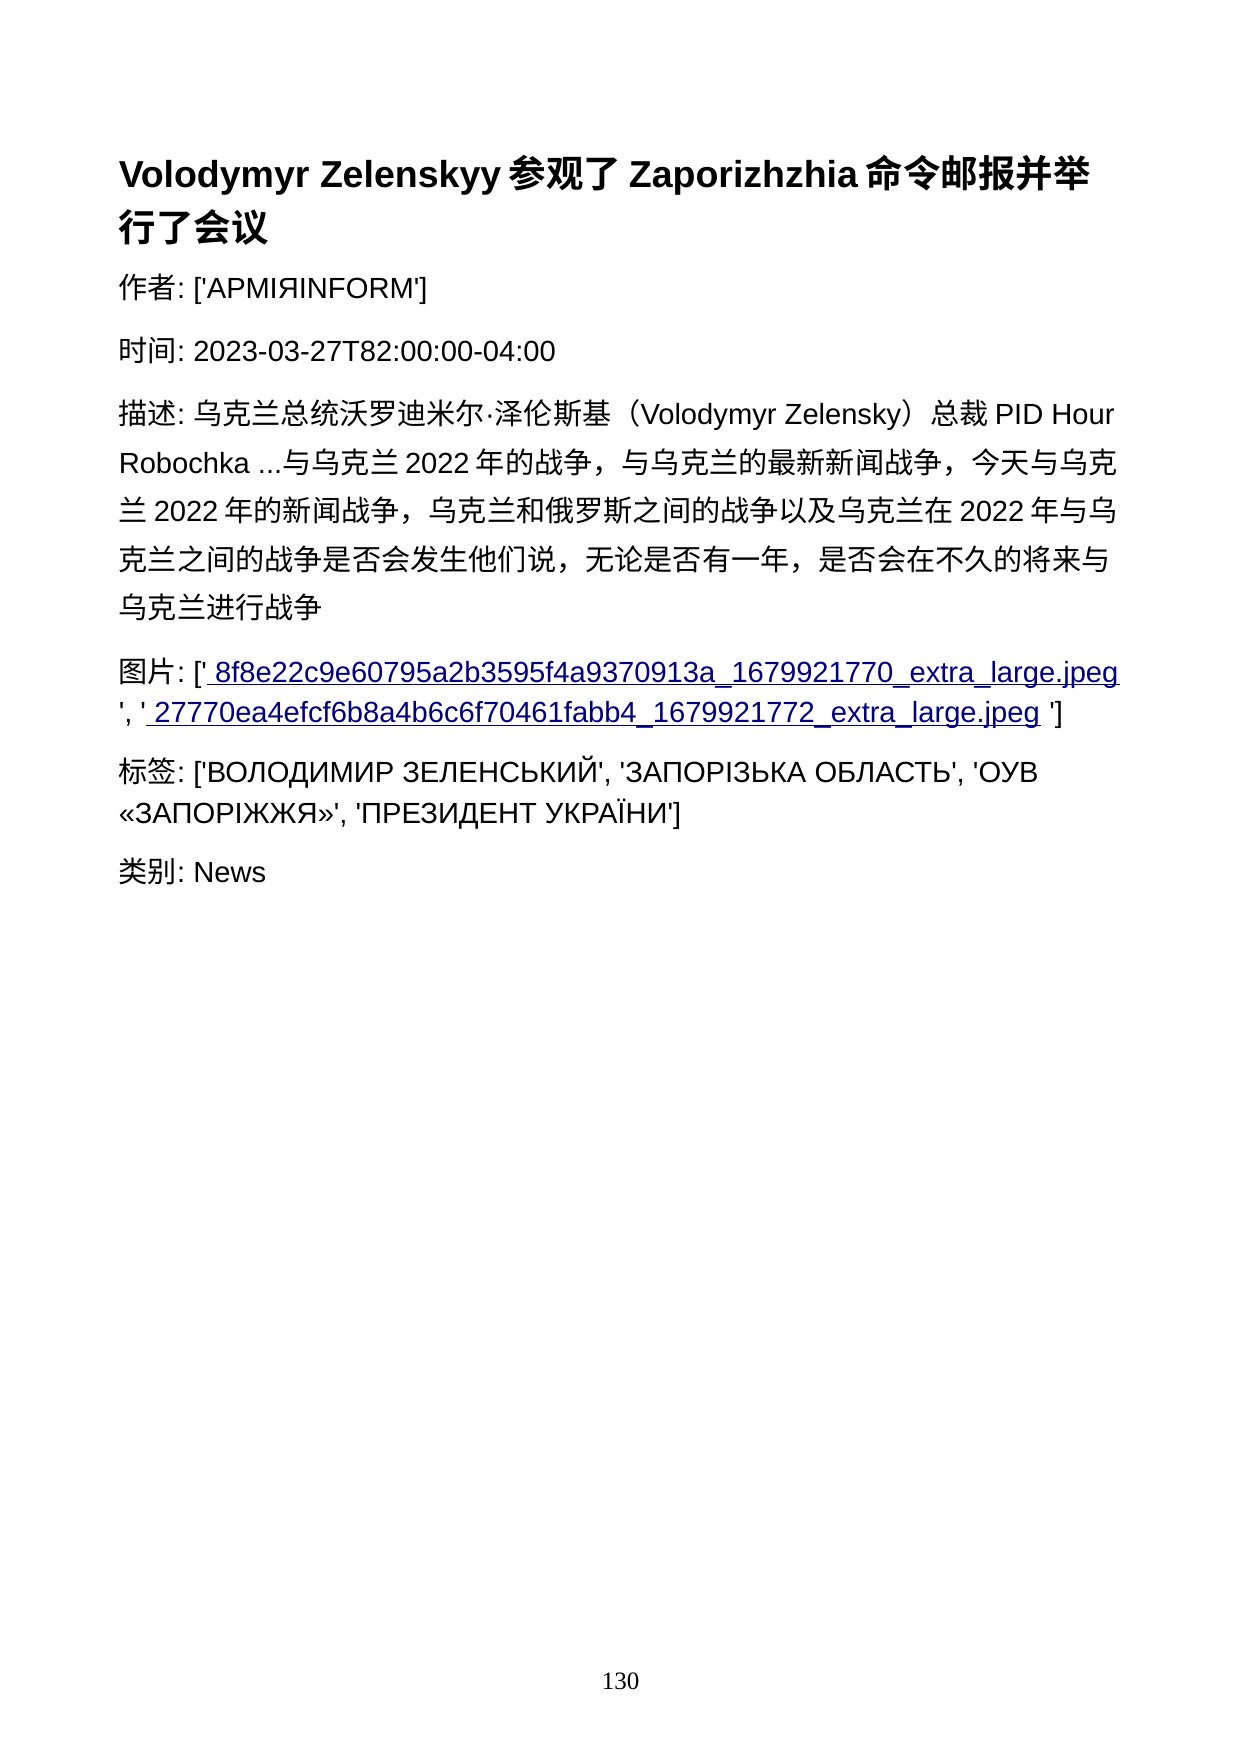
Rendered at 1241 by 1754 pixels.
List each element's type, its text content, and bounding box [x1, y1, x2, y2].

text 时间: 2023-03-27T82:00:00-04:00 [118, 328, 1122, 370]
text 标签: ['ВОЛОДИМИР ЗЕЛЕНСЬКИЙ', 'ЗАПОРІЗЬКА ОБЛАСТЬ', 'ОУВ «ЗАПОРІЖЖЯ»', 'ПРЕЗИДЕНТ УКРАЇНИ'] [118, 748, 1122, 829]
text 作者: ['АРМІЯINFORM'] [118, 264, 1122, 307]
text 描述: 乌克兰总统沃罗迪米尔·泽伦斯基（Volodymyr Zelensky）总裁PID Hour Robochka ...与乌克兰2022年的战争，与乌克兰的最新新闻战争，今天与乌克兰2022年的新闻战争，乌克兰和俄罗斯之间的战争以及乌克兰在2022年与乌克兰之间的战争是否会发生他们说，无论是否有一年，是否会在不久的将来与乌克兰进行战争 [118, 391, 1122, 627]
subtitle Volodymyr Zelenskyy参观了Zaporizhzhia命令邮报并举行了会议 [118, 143, 1122, 252]
text 图片: [' 8f8e22c9e60795a2b3595f4a9370913a_1679921770_extra_large.jpeg ', ' 27770ea4efcf6b8a4b6c6f70461fabb4_1679921772_extra_large.jpeg '] [118, 648, 1122, 729]
text 类别: News [118, 849, 1122, 891]
